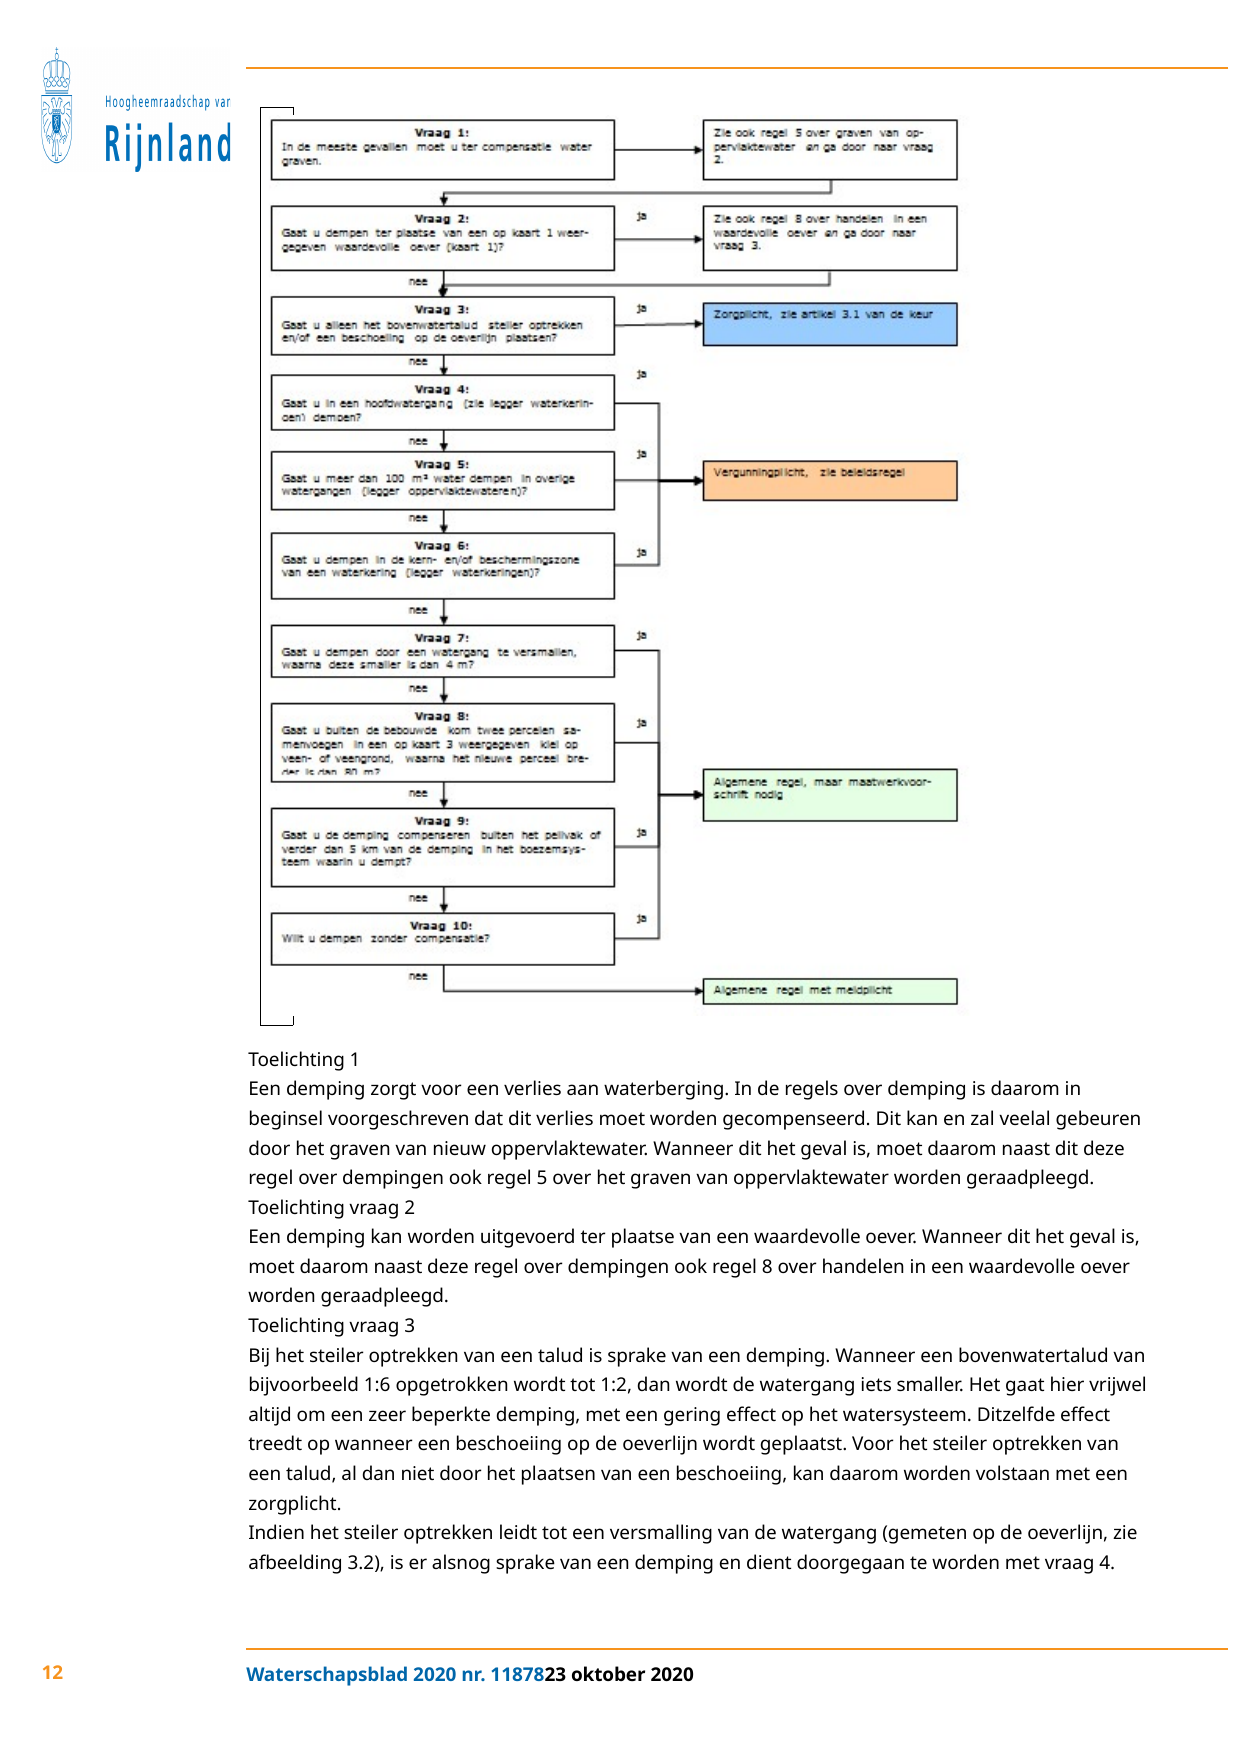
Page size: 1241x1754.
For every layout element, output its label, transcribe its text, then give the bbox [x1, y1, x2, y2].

text Bij het steiler optrekken van een talud is sprake van een demping. Wanneer een bovenwatertalud van bijvoorbeeld 1:6 opgetrokken wordt tot 1:2, dan wordt de watergang iets smaller. Het gaat hier vrijwel altijd om een zeer beperkte demping, met een gering effect op het watersysteem. Ditzelfde effect treedt op wanneer een beschoeiing op de oeverlijn wordt geplaatst. Voor het steiler optrekken van een talud, al dan niet door het plaatsen van een beschoeiing, kan daarom worden volstaan met een zorgplicht. [248, 1342, 1152, 1515]
text Toelichting vraag 2 [248, 1194, 1152, 1219]
picture [41, 47, 231, 172]
text Een demping zorgt voor een verlies aan waterberging. In de regels over demping is daarom in beginsel voorgeschreven dat dit verlies moet worden gecompenseerd. Dit kan en zal veelal gebeuren door het graven van nieuw oppervlaktewater. Wanneer dit het geval is, moet daarom naast dit deze regel over dempingen ook regel 5 over het graven van oppervlaktewater worden geraadpleegd. [248, 1076, 1152, 1190]
text Toelichting 1 [248, 1046, 1152, 1072]
text Indien het steiler optrekken leidt tot een versmalling van de watergang (gemeten op de oeverlijn, zie afbeelding 3.2), is er alsnog sprake van een demping en dient doorgegaan te worden met vraag 4. [248, 1519, 1152, 1574]
text Een demping kan worden uitgevoerd ter plaatse van een waardevolle oever. Wanneer dit het geval is, moet daarom naast deze regel over dempingen ook regel 8 over handelen in een waardevolle oever worden geraadpleegd. [248, 1223, 1152, 1308]
text Toelichting vraag 3 [248, 1312, 1152, 1338]
picture [268, 115, 980, 1016]
